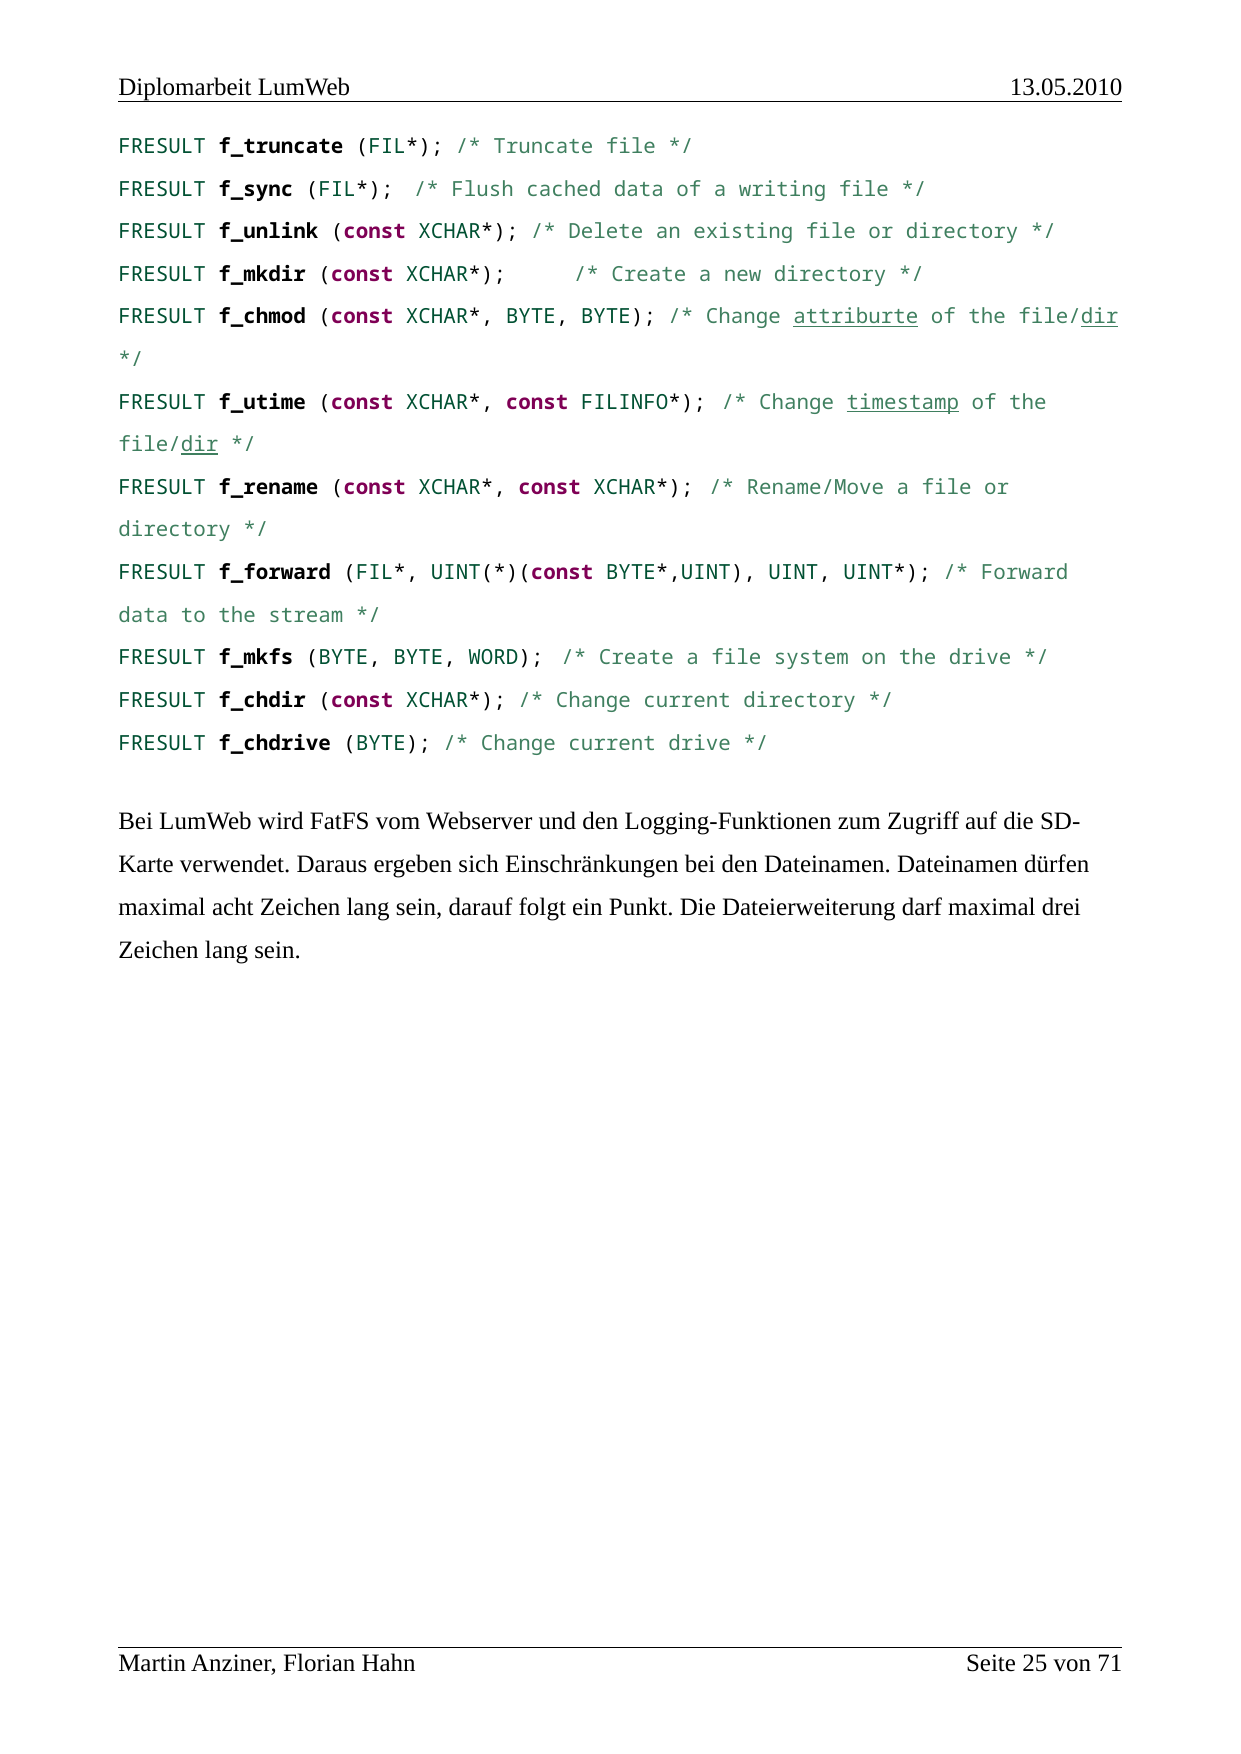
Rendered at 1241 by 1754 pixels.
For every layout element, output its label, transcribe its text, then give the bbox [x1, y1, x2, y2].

text FRESULT f_truncate (FIL*); /* Truncate file */ [118, 131, 1122, 159]
text Bei LumWeb wird FatFS vom Webserver und den Logging-Funktionen zum Zugriff auf die SD-Karte verwendet. Daraus ergeben sich Einschränkungen bei den Dateinamen. Dateinamen dürfen maximal acht Zeichen lang sein, darauf folgt ein Punkt. Die Dateierweiterung darf maximal drei Zeichen lang sein. [118, 806, 1122, 964]
text FRESULT f_mkdir (const XCHAR*); /* Create a new directory */ [118, 259, 1122, 287]
text FRESULT f_sync (FIL*); /* Flush cached data of a writing file */ [118, 174, 1122, 202]
text FRESULT f_forward (FIL*, UINT(*)(const BYTE*,UINT), UINT, UINT*); /* Forward data to the stream */ [118, 557, 1122, 628]
text FRESULT f_rename (const XCHAR*, const XCHAR*); /* Rename/Move a file or directory */ [118, 472, 1122, 543]
text FRESULT f_chmod (const XCHAR*, BYTE, BYTE); /* Change attriburte of the file/dir */ [118, 302, 1122, 373]
text FRESULT f_unlink (const XCHAR*); /* Delete an existing file or directory */ [118, 216, 1122, 245]
text FRESULT f_utime (const XCHAR*, const FILINFO*); /* Change timestamp of the file/dir */ [118, 387, 1122, 458]
text FRESULT f_chdir (const XCHAR*); /* Change current directory */ [118, 685, 1122, 713]
text FRESULT f_chdrive (BYTE); /* Change current drive */ [118, 728, 1122, 756]
text FRESULT f_mkfs (BYTE, BYTE, WORD); /* Create a file system on the drive */ [118, 642, 1122, 671]
